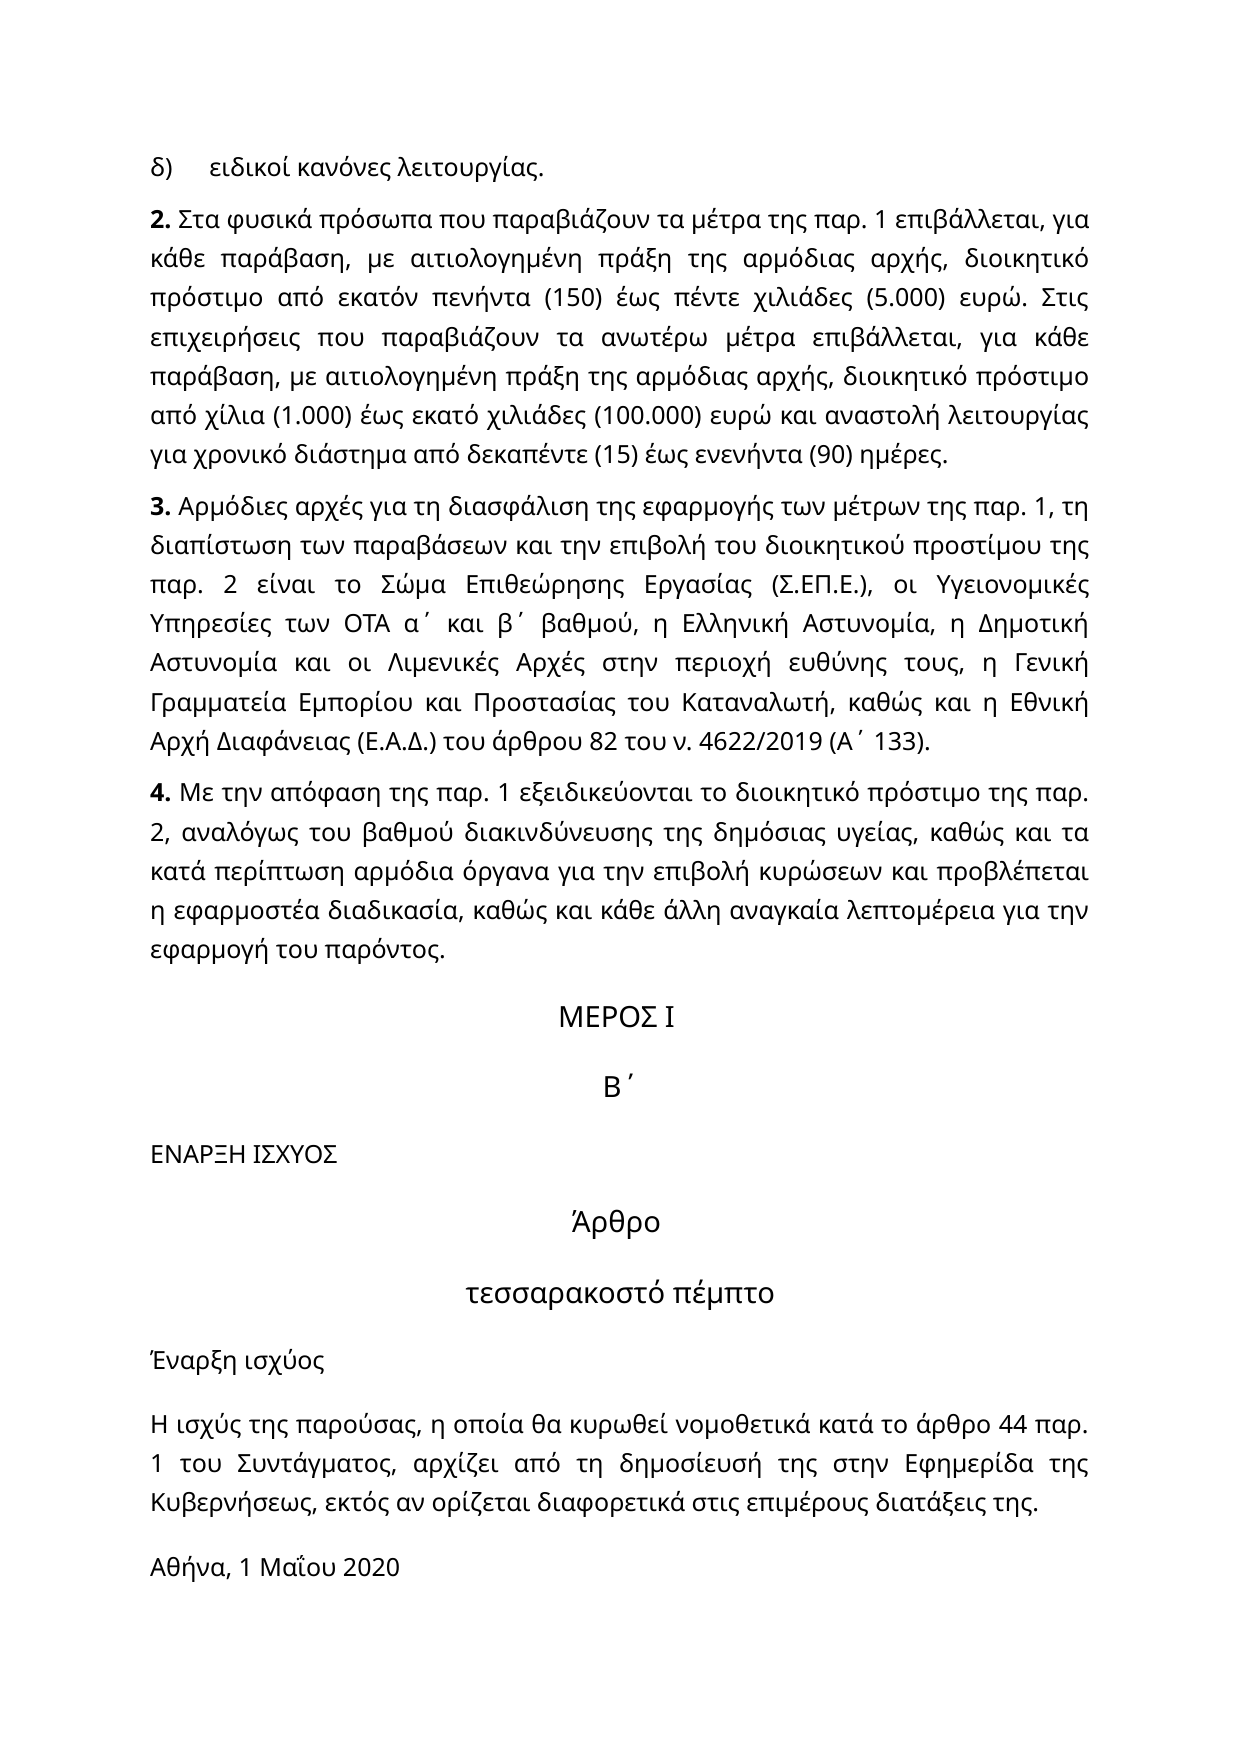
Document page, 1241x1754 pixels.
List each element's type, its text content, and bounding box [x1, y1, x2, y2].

text 3. Αρμόδιες αρχές για τη διασφάλιση της εφαρμογής των μέτρων της παρ. 1, τη διαπίστωση των παραβάσεων και την επιβολή του διοικητικού προστίμου της παρ. 2 είναι το Σώμα Επιθεώρησης Εργασίας (Σ.ΕΠ.Ε.), οι Υγειονομικές Υπηρεσίες των ΟΤΑ α΄ και β΄ βαθμού, η Ελληνική Αστυνομία, η Δημοτική Αστυνομία και οι Λιμενικές Αρχές στην περιοχή ευθύνης τους, η Γενική Γραμματεία Εμπορίου και Προστασίας του Καταναλωτή, καθώς και η Εθνική Αρχή Διαφάνειας (Ε.Α.Δ.) του άρθρου 82 του ν. 4622/2019 (Α΄ 133). [150, 488, 1090, 757]
list δ) ειδικοί κανόνες λειτουργίας. [150, 150, 1090, 184]
subtitle ΜΕΡΟΣ Ι [150, 996, 1090, 1036]
text Η ισχύς της παρούσας, η οποία θα κυρωθεί νομοθετικά κατά το άρθρο 44 παρ. 1 του Συντάγματος, αρχίζει από τη δημοσίευσή της στην Εφημερίδα της Κυβερνήσεως, εκτός αν ορίζεται διαφορετικά στις επιμέρους διατάξεις της. [150, 1407, 1090, 1519]
text 4. Με την απόφαση της παρ. 1 εξειδικεύονται το διοικητικό πρόστιμο της παρ. 2, αναλόγως του βαθμού διακινδύνευσης της δημόσιας υγείας, καθώς και τα κατά περίπτωση αρμόδια όργανα για την επιβολή κυρώσεων και προβλέπεται η εφαρμοστέα διαδικασία, καθώς και κάθε άλλη αναγκαία λεπτομέρεια για την εφαρμογή του παρόντος. [150, 775, 1090, 966]
subtitle Άρθρο [150, 1201, 1090, 1241]
text Αθήνα, 1 Μαΐου 2020 [150, 1549, 1090, 1583]
subtitle Β΄ [150, 1066, 1090, 1106]
subtitle τεσσαρακοστό πέμπτο [150, 1272, 1090, 1312]
text Έναρξη ισχύος [150, 1342, 1090, 1377]
text 2. Στα φυσικά πρόσωπα που παραβιάζουν τα μέτρα της παρ. 1 επιβάλλεται, για κάθε παράβαση, με αιτιολογημένη πράξη της αρμόδιας αρχής, διοικητικό πρόστιμο από εκατόν πενήντα (150) έως πέντε χιλιάδες (5.000) ευρώ. Στις επιχειρήσεις που παραβιάζουν τα ανωτέρω μέτρα επιβάλλεται, για κάθε παράβαση, με αιτιολογημένη πράξη της αρμόδιας αρχής, διοικητικό πρόστιμο από χίλια (1.000) έως εκατό χιλιάδες (100.000) ευρώ και αναστολή λειτουργίας για χρονικό διάστημα από δεκαπέντε (15) έως ενενήντα (90) ημέρες. [150, 202, 1090, 471]
text ΕΝΑΡΞΗ ΙΣΧΥΟΣ [150, 1137, 1090, 1171]
